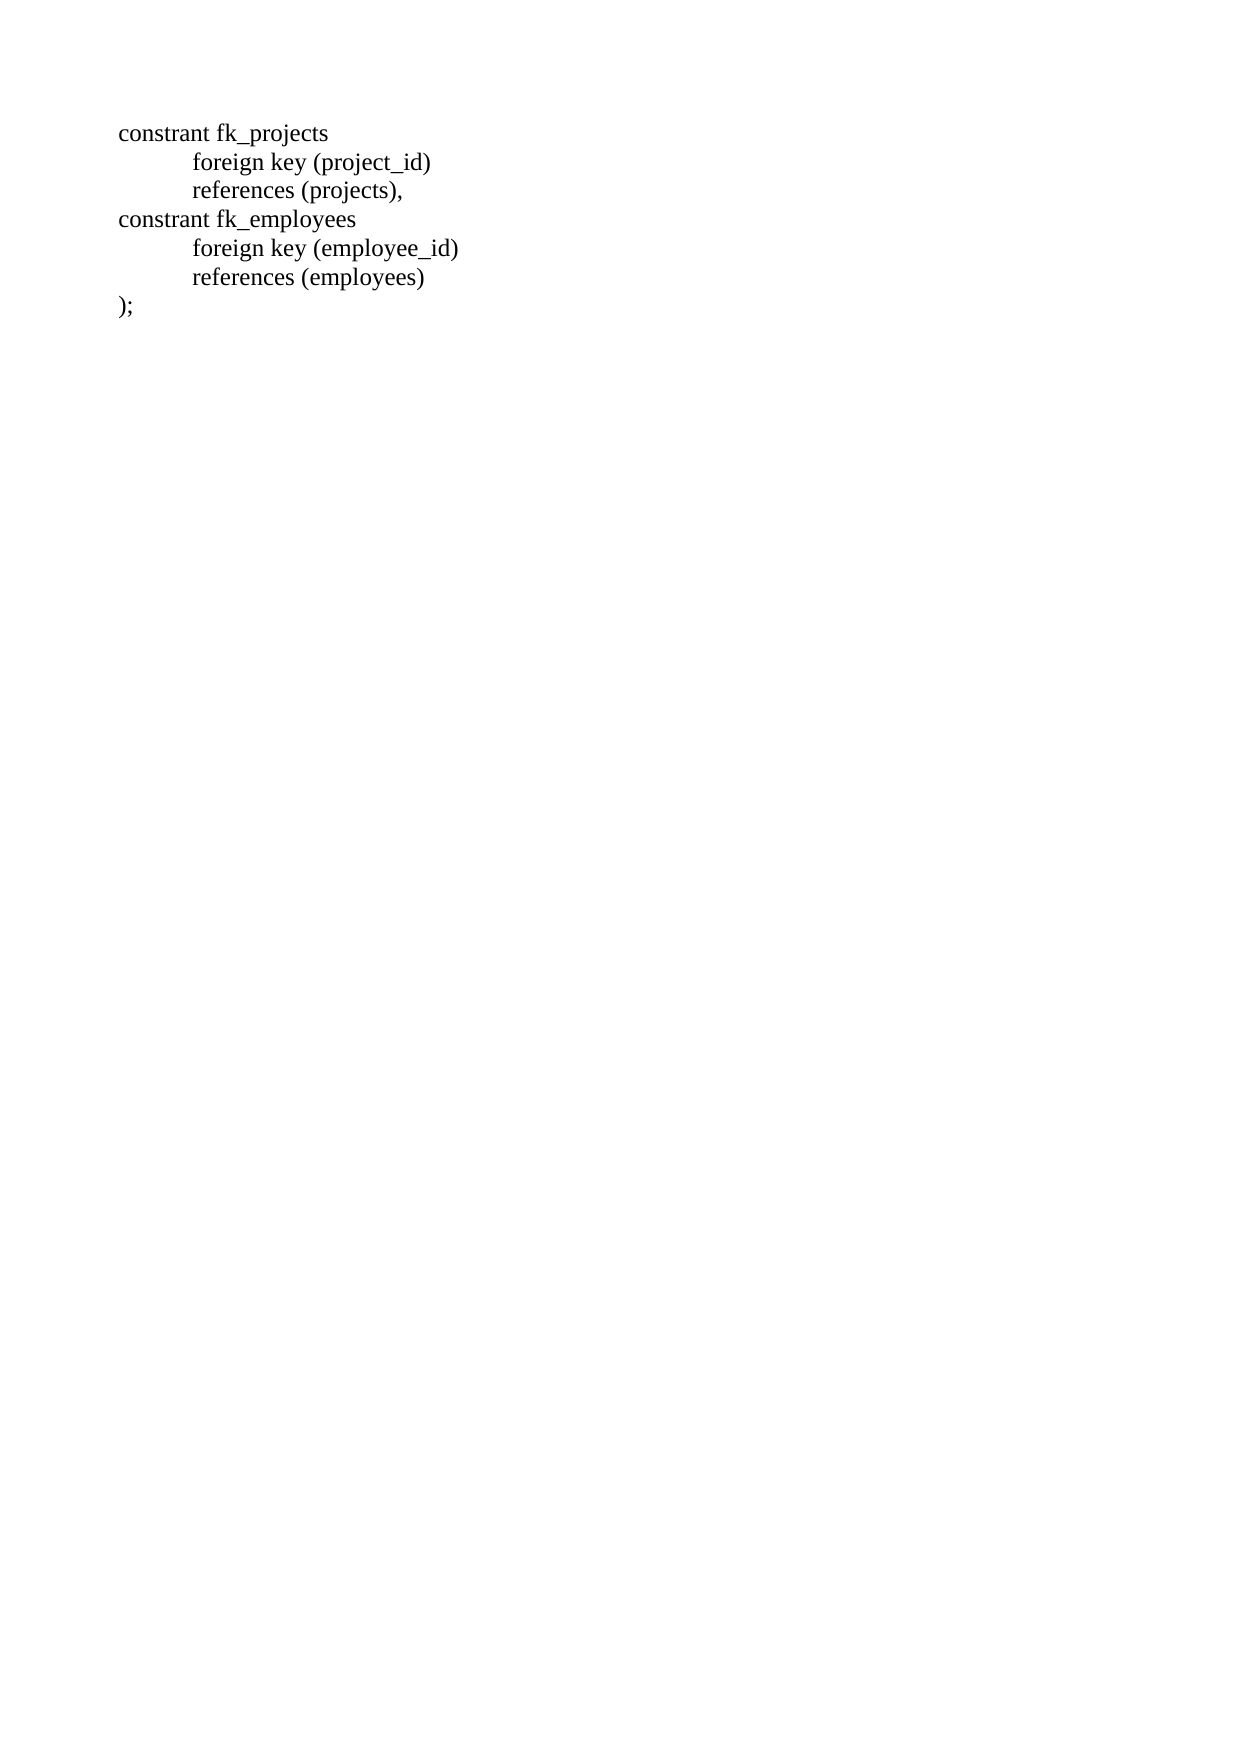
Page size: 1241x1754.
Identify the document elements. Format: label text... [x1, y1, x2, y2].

text foreign key (project_id) [118, 147, 1122, 176]
text constrant fk_projects [118, 118, 1122, 147]
text references (projects), [118, 176, 1122, 204]
text constrant fk_employees [118, 204, 1122, 233]
text references (employees) [118, 262, 1122, 291]
text ); [118, 291, 1122, 319]
text foreign key (employee_id) [118, 233, 1122, 262]
